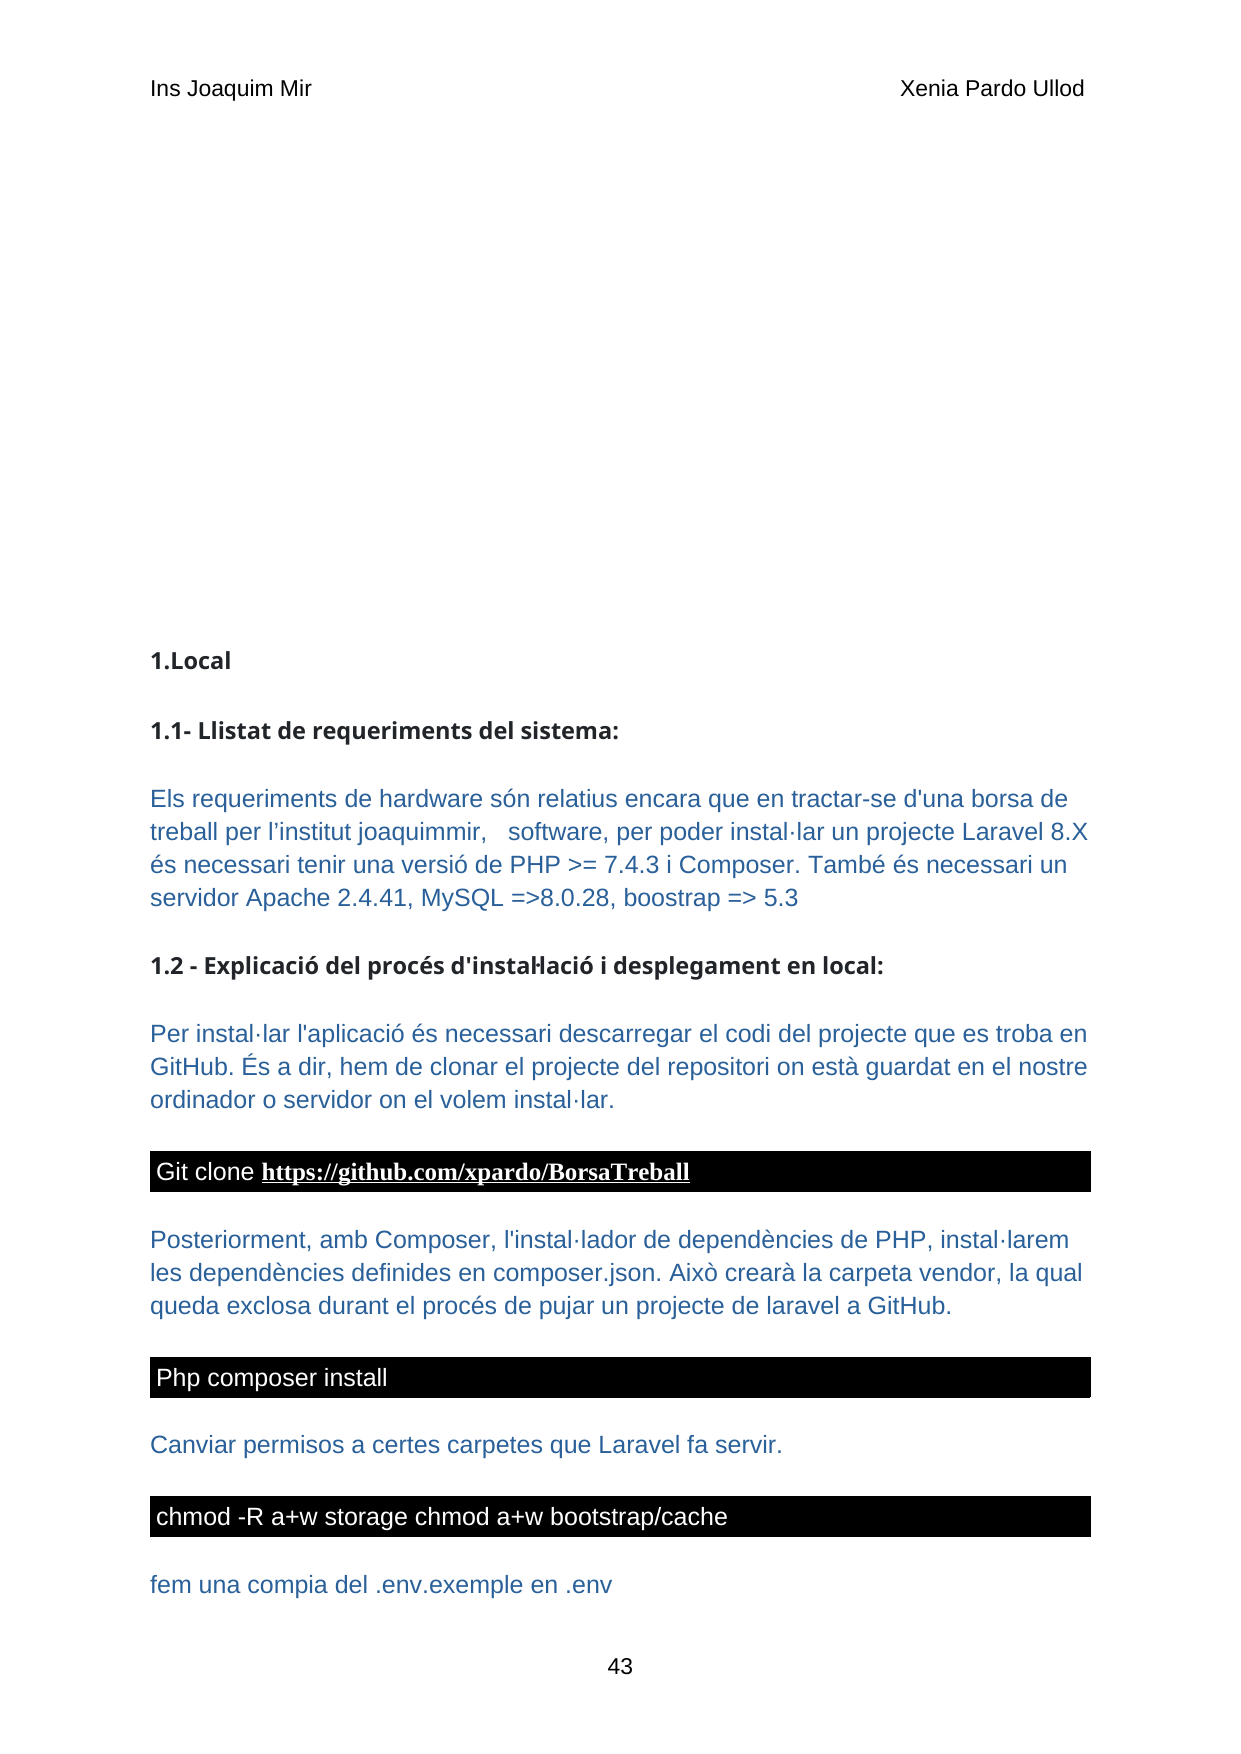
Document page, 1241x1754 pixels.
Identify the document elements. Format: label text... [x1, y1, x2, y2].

text fem una compia del .env.exemple en .env [150, 1570, 1090, 1598]
text 1.2 - Explicació del procés d'instal·lació i desplegament en local: [150, 949, 1090, 981]
text Per instal·lar l'aplicació és necessari descarregar el codi del projecte que es troba en GitHub. És a dir, hem de clonar el projecte del repositori on està guardat en el nostre ordinador o servidor on el volem instal·lar. [150, 1019, 1090, 1114]
table_header Git clone https://github.com/xpardo/BorsaTreball [151, 1152, 1090, 1191]
text Canviar permisos a certes carpetes que Laravel fa servir. [150, 1430, 1090, 1459]
table_header chmod -R a+w storage chmod a+w bootstrap/cache [151, 1497, 1090, 1536]
text Els requeriments de hardware són relatius encara que en tractar-se d'una borsa de treball per l’institut joaquimmir, software, per poder instal·lar un projecte Laravel 8.X és necessari tenir una versió de PHP >= 7.4.3 i Composer. També és necessari un servidor Apache 2.4.41, MySQL =>8.0.28, boostrap => 5.3 [150, 784, 1090, 912]
text Posteriorment, amb Composer, l'instal·lador de dependències de PHP, instal·larem les dependències definides en composer.json. Això crearà la carpeta vendor, la qual queda exclosa durant el procés de pujar un projecte de laravel a GitHub. [150, 1225, 1090, 1319]
table_header Php composer install [151, 1358, 1090, 1397]
text 1.Local [150, 644, 1090, 676]
text 1.1- Llistat de requeriments del sistema: [150, 714, 1090, 746]
